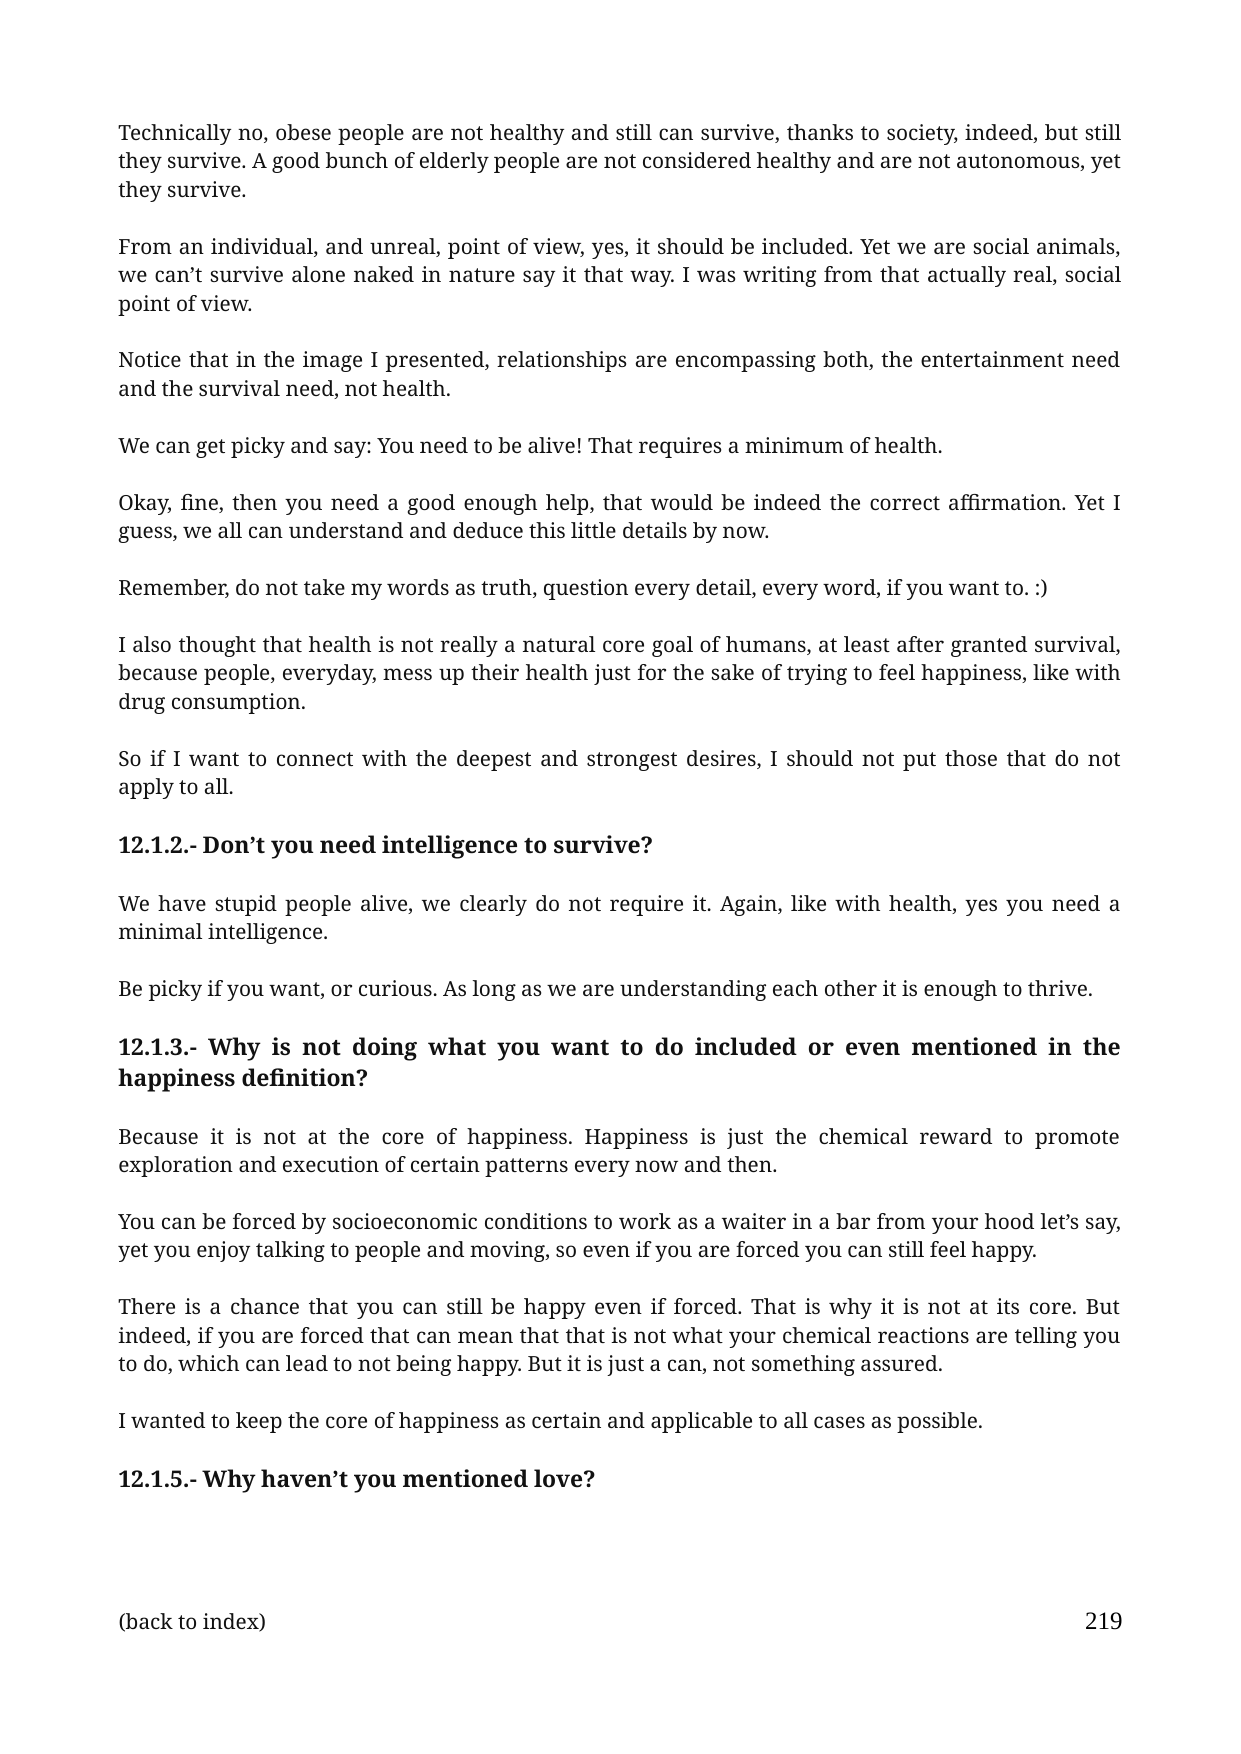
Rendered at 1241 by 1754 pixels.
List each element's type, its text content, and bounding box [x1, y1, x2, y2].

text 12.1.5.- Why haven’t you mentioned love? [118, 1463, 1122, 1494]
text You can be forced by socioeconomic conditions to work as a waiter in a bar from your hood let’s say, yet you enjoy talking to people and moving, so even if you are forced you can still feel happy. [118, 1207, 1122, 1264]
text There is a chance that you can still be happy even if forced. That is why it is not at its core. But indeed, if you are forced that can mean that that is not what your chemical reactions are telling you to do, which can lead to not being happy. But it is just a can, not something assured. [118, 1292, 1122, 1378]
text Technically no, obese people are not healthy and still can survive, thanks to society, indeed, but still they survive. A good bunch of elderly people are not considered healthy and are not autonomous, yet they survive. [118, 118, 1122, 203]
text We have stupid people alive, we clearly do not require it. Again, like with health, yes you need a minimal intelligence. [118, 889, 1122, 946]
text I wanted to keep the core of happiness as certain and applicable to all cases as possible. [118, 1406, 1122, 1435]
text From an individual, and unreal, point of view, yes, it should be included. Yet we are social animals, we can’t survive alone naked in nature say it that way. I was writing from that actually real, social point of view. [118, 232, 1122, 317]
text 12.1.3.- Why is not doing what you want to do included or even mentioned in the happiness definition? [118, 1031, 1122, 1093]
text We can get picky and say: You need to be alive! That requires a minimum of health. [118, 431, 1122, 459]
text Be picky if you want, or curious. As long as we are understanding each other it is enough to thrive. [118, 974, 1122, 1002]
text Okay, fine, then you need a good enough help, that would be indeed the correct affirmation. Yet I guess, we all can understand and deduce this little details by now. [118, 488, 1122, 545]
text I also thought that health is not really a natural core goal of humans, at least after granted survival, because people, everyday, mess up their health just for the sake of trying to feel happiness, like with drug consumption. [118, 630, 1122, 715]
text Remember, do not take my words as truth, question every detail, every word, if you want to. :) [118, 573, 1122, 602]
text Notice that in the image I presented, relationships are encompassing both, the entertainment need and the survival need, not health. [118, 346, 1122, 402]
text So if I want to connect with the deepest and strongest desires, I should not put those that do not apply to all. [118, 744, 1122, 801]
text Because it is not at the core of happiness. Happiness is just the chemical reward to promote exploration and execution of certain patterns every now and then. [118, 1122, 1122, 1179]
text 12.1.2.- Don’t you need intelligence to survive? [118, 829, 1122, 860]
